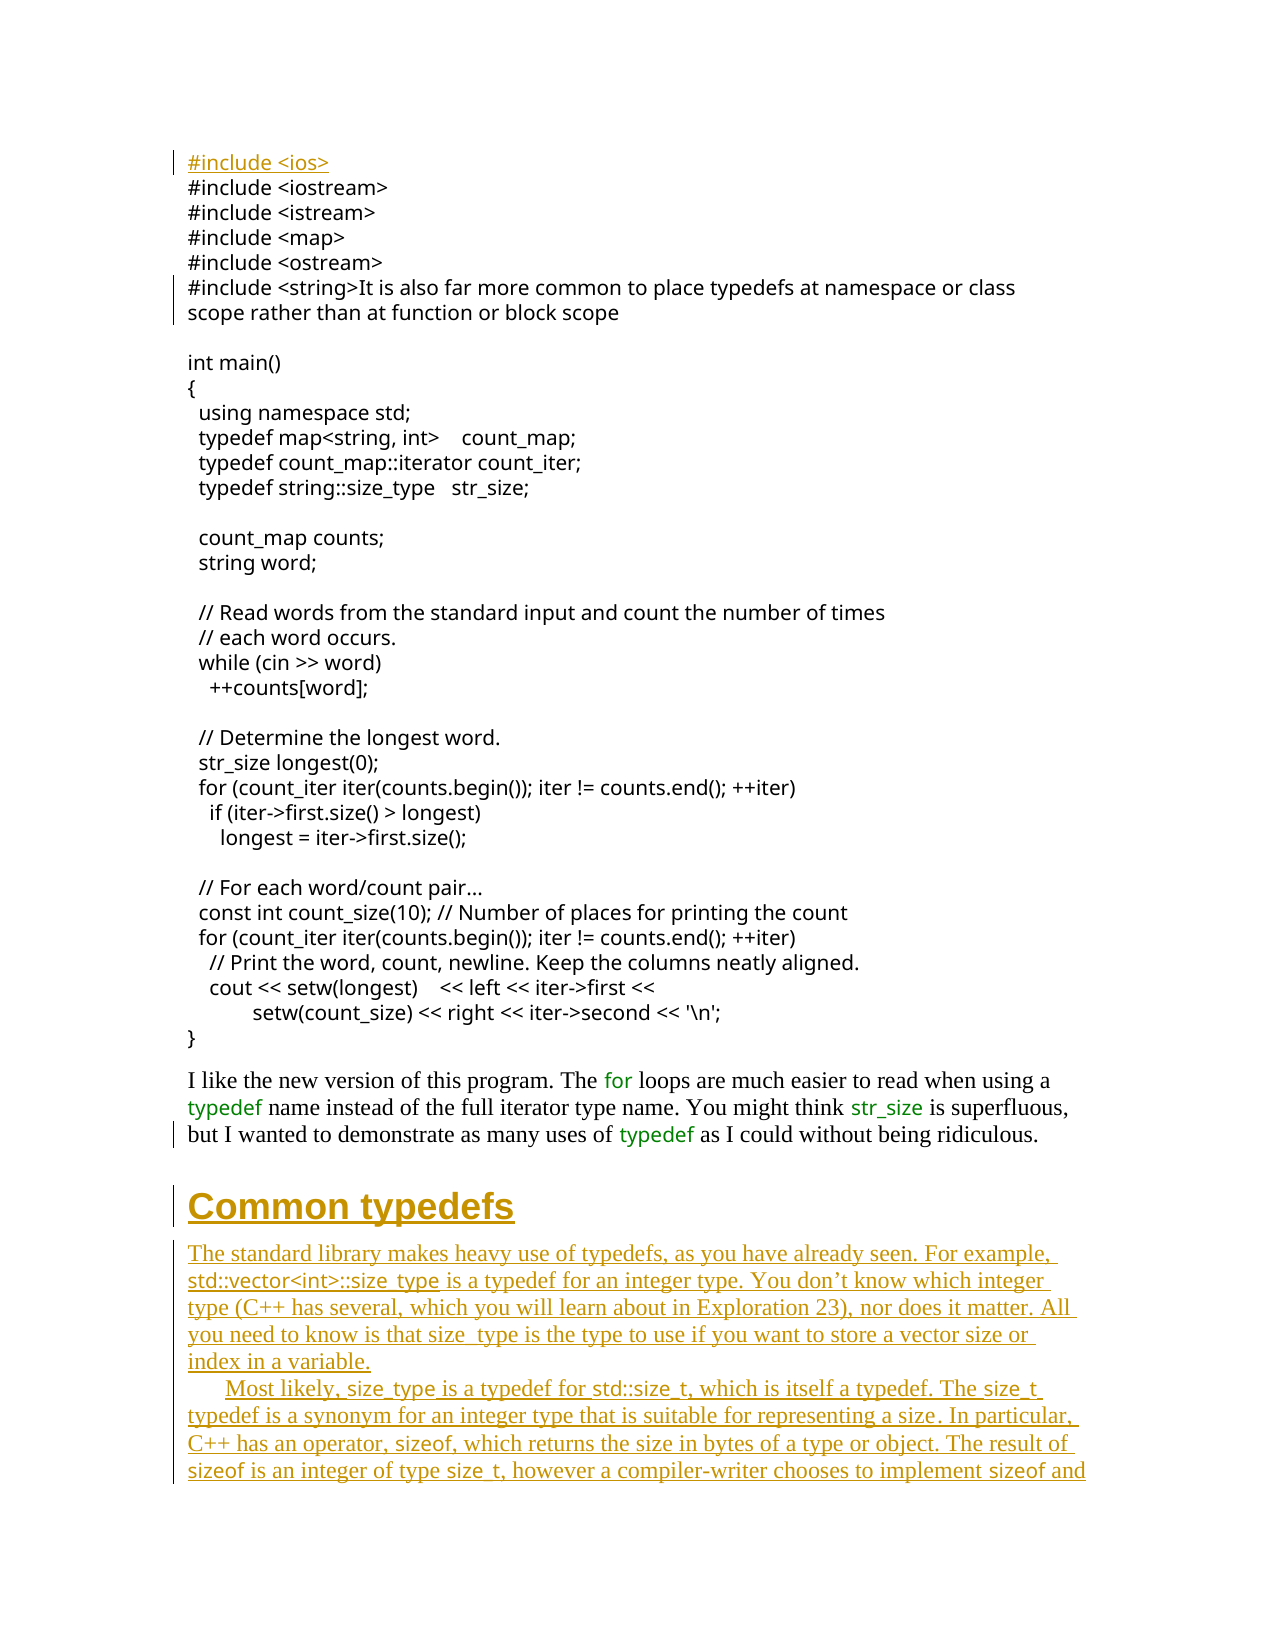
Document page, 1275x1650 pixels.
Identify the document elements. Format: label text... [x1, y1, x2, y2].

text // each word occurs. [187, 625, 1072, 650]
text int main() [187, 350, 1072, 375]
text ++counts[word]; [187, 675, 1072, 700]
text longest = iter->first.size(); [187, 825, 1072, 850]
text const int count_size(10); // Number of places for printing the count [187, 900, 1072, 925]
text typedef count_map::iterator count_iter; [187, 450, 1072, 475]
text #include <istream> [187, 200, 1072, 225]
text while (cin >> word) [187, 650, 1072, 675]
text I like the new version of this program. The for loops are much easier to read when using a typedef name instead of the full iterator type name. You might think str_size is superfluous, but I wanted to demonstrate as many uses of typedef as I could without being ridiculous. [187, 1067, 1087, 1148]
text // Read words from the standard input and count the number of times [187, 600, 1072, 625]
text typedef string::size_type str_size; [187, 475, 1072, 500]
text // Determine the longest word. [187, 725, 1072, 750]
text string word; [187, 550, 1072, 575]
text The standard library makes heavy use of typedefs, as you have already seen. For example, std::vector<int>::size_type is a typedef for an integer type. You don’t know which integer type (C++ has several, which you will learn about in Exploration 23), nor does it matter. All you need to know is that size_type is the type to use if you want to store a vector size or index in a variable. [187, 1240, 1087, 1375]
text for (count_iter iter(counts.begin()); iter != counts.end(); ++iter) [187, 775, 1072, 800]
text str_size longest(0); [187, 750, 1072, 775]
text count_map counts; [187, 525, 1072, 550]
text using namespace std; [187, 400, 1072, 425]
subtitle Common typedefs [187, 1185, 1087, 1227]
text setw(count_size) << right << iter->second << '\n'; [187, 1000, 1072, 1025]
text #include <map> [187, 225, 1072, 250]
text // Print the word, count, newline. Keep the columns neatly aligned. [187, 950, 1072, 975]
text #include <ios> [187, 150, 1072, 175]
text Most likely, size_type is a typedef for std::size_t, which is itself a typedef. The size_t typedef is a synonym for an integer type that is suitable for representing a size. In particular, C++ has an operator, sizeof, which returns the size in bytes of a type or object. The result of sizeof is an integer of type size_t, however a compiler-writer chooses to implement sizeof and [187, 1375, 1087, 1483]
text for (count_iter iter(counts.begin()); iter != counts.end(); ++iter) [187, 925, 1072, 950]
text { [187, 375, 1072, 400]
text if (iter->first.size() > longest) [187, 800, 1072, 825]
text #include <string>It is also far more common to place typedefs at namespace or class scope rather than at function or block scope [187, 275, 1072, 325]
text #include <iostream> [187, 175, 1072, 200]
text typedef map<string, int> count_map; [187, 425, 1072, 450]
text cout << setw(longest) << left << iter->first << [187, 975, 1072, 1000]
text } [187, 1025, 1072, 1050]
text // For each word/count pair... [187, 875, 1072, 900]
text #include <ostream> [187, 250, 1072, 275]
